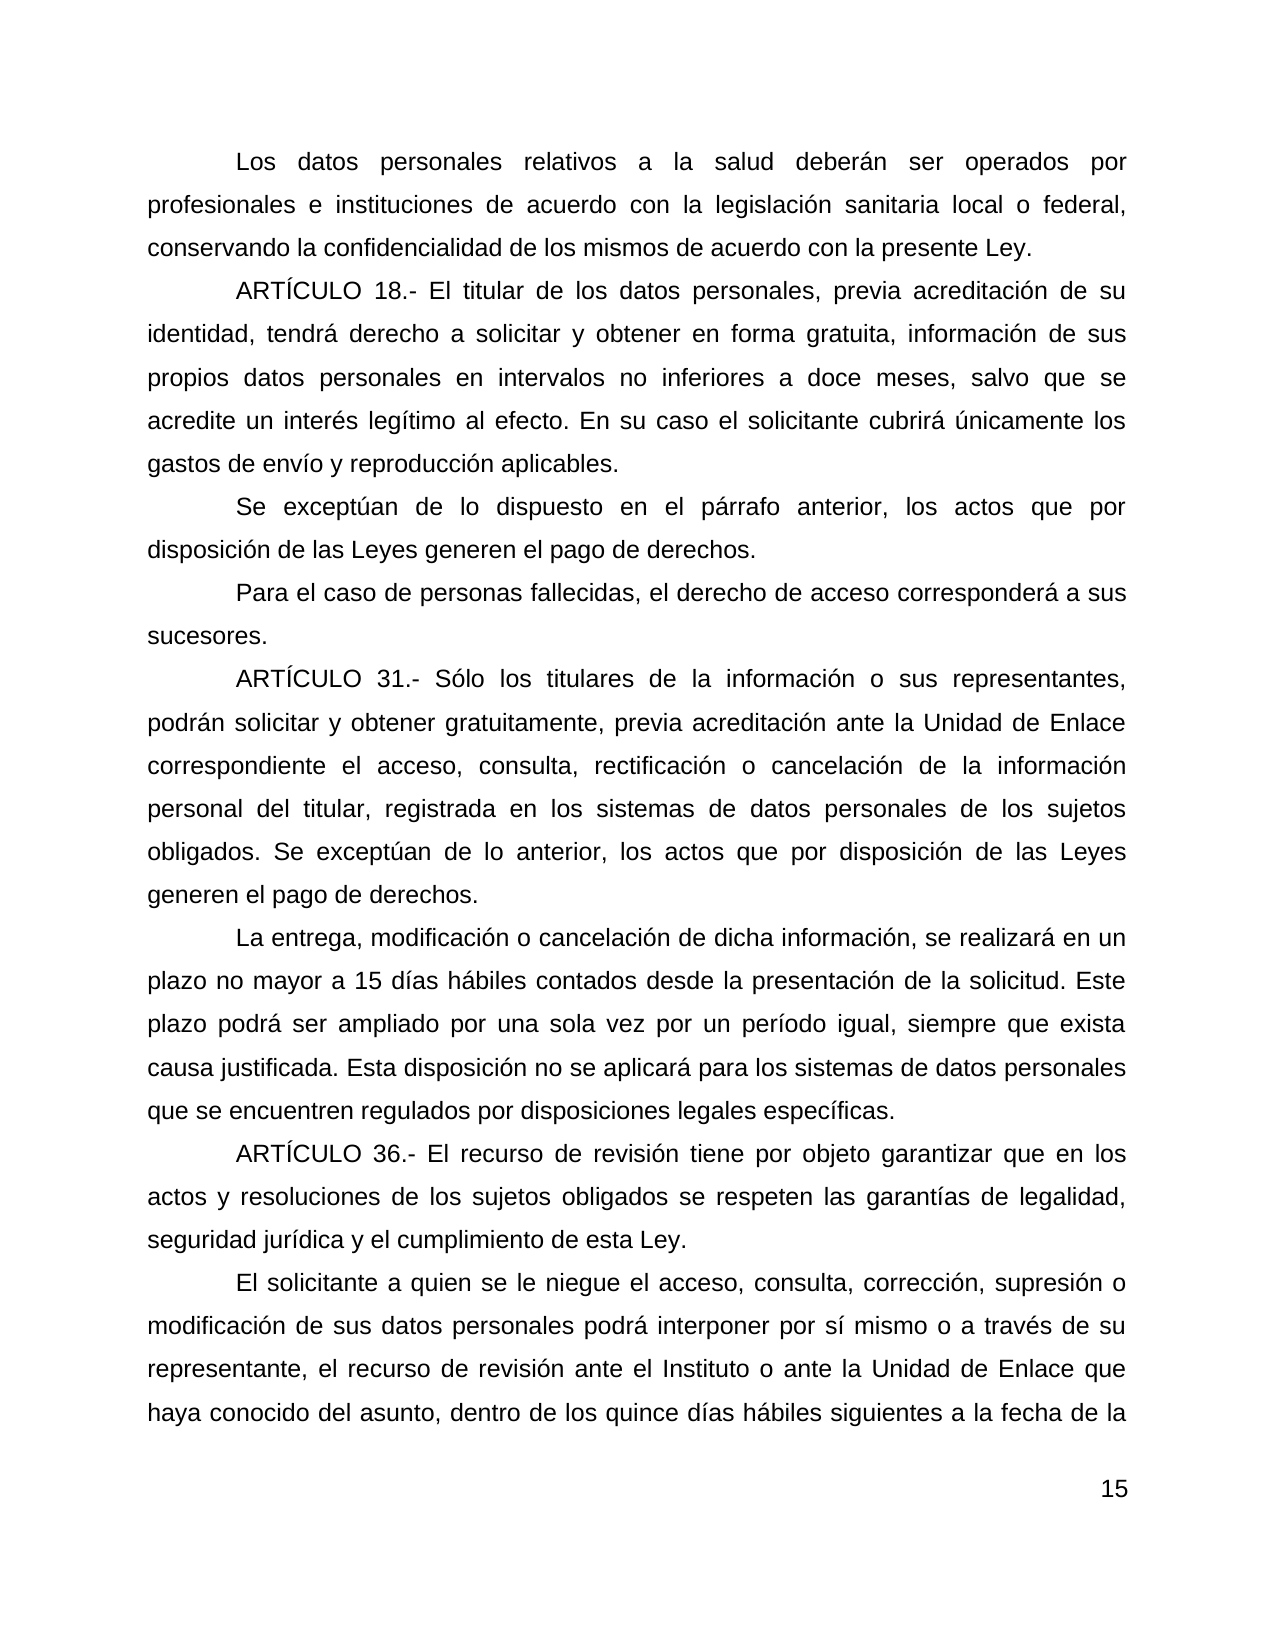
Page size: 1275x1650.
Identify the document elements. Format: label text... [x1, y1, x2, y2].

text La entrega, modificación o cancelación de dicha información, se realizará en un plazo no mayor a 15 días hábiles contados desde la presentación de la solicitud. Este plazo podrá ser ampliado por una sola vez por un período igual, siempre que exista causa justificada. Esta disposición no se aplicará para los sistemas de datos personales que se encuentren regulados por disposiciones legales específicas. [147, 923, 1128, 1124]
text ARTÍCULO 18.- El titular de los datos personales, previa acreditación de su identidad, tendrá derecho a solicitar y obtener en forma gratuita, información de sus propios datos personales en intervalos no inferiores a doce meses, salvo que se acredite un interés legítimo al efecto. En su caso el solicitante cubrirá únicamente los gastos de envío y reproducción aplicables. [147, 276, 1128, 478]
text ARTÍCULO 36.- El recurso de revisión tiene por objeto garantizar que en los actos y resoluciones de los sujetos obligados se respeten las garantías de legalidad, seguridad jurídica y el cumplimiento de esta Ley. [147, 1139, 1128, 1254]
text Los datos personales relativos a la salud deberán ser operados por profesionales e instituciones de acuerdo con la legislación sanitaria local o federal, conservando la confidencialidad de los mismos de acuerdo con la presente Ley. [147, 147, 1128, 262]
text Para el caso de personas fallecidas, el derecho de acceso corresponderá a sus sucesores. [147, 578, 1128, 650]
text El solicitante a quien se le niegue el acceso, consulta, corrección, supresión o modificación de sus datos personales podrá interponer por sí mismo o a través de su representante, el recurso de revisión ante el Instituto o ante la Unidad de Enlace que haya conocido del asunto, dentro de los quince días hábiles siguientes a la fecha de la [147, 1268, 1128, 1426]
text ARTÍCULO 31.- Sólo los titulares de la información o sus representantes, podrán solicitar y obtener gratuitamente, previa acreditación ante la Unidad de Enlace correspondiente el acceso, consulta, rectificación o cancelación de la información personal del titular, registrada en los sistemas de datos personales de los sujetos obligados. Se exceptúan de lo anterior, los actos que por disposición de las Leyes generen el pago de derechos. [147, 664, 1128, 909]
text Se exceptúan de lo dispuesto en el párrafo anterior, los actos que por disposición de las Leyes generen el pago de derechos. [147, 492, 1128, 564]
